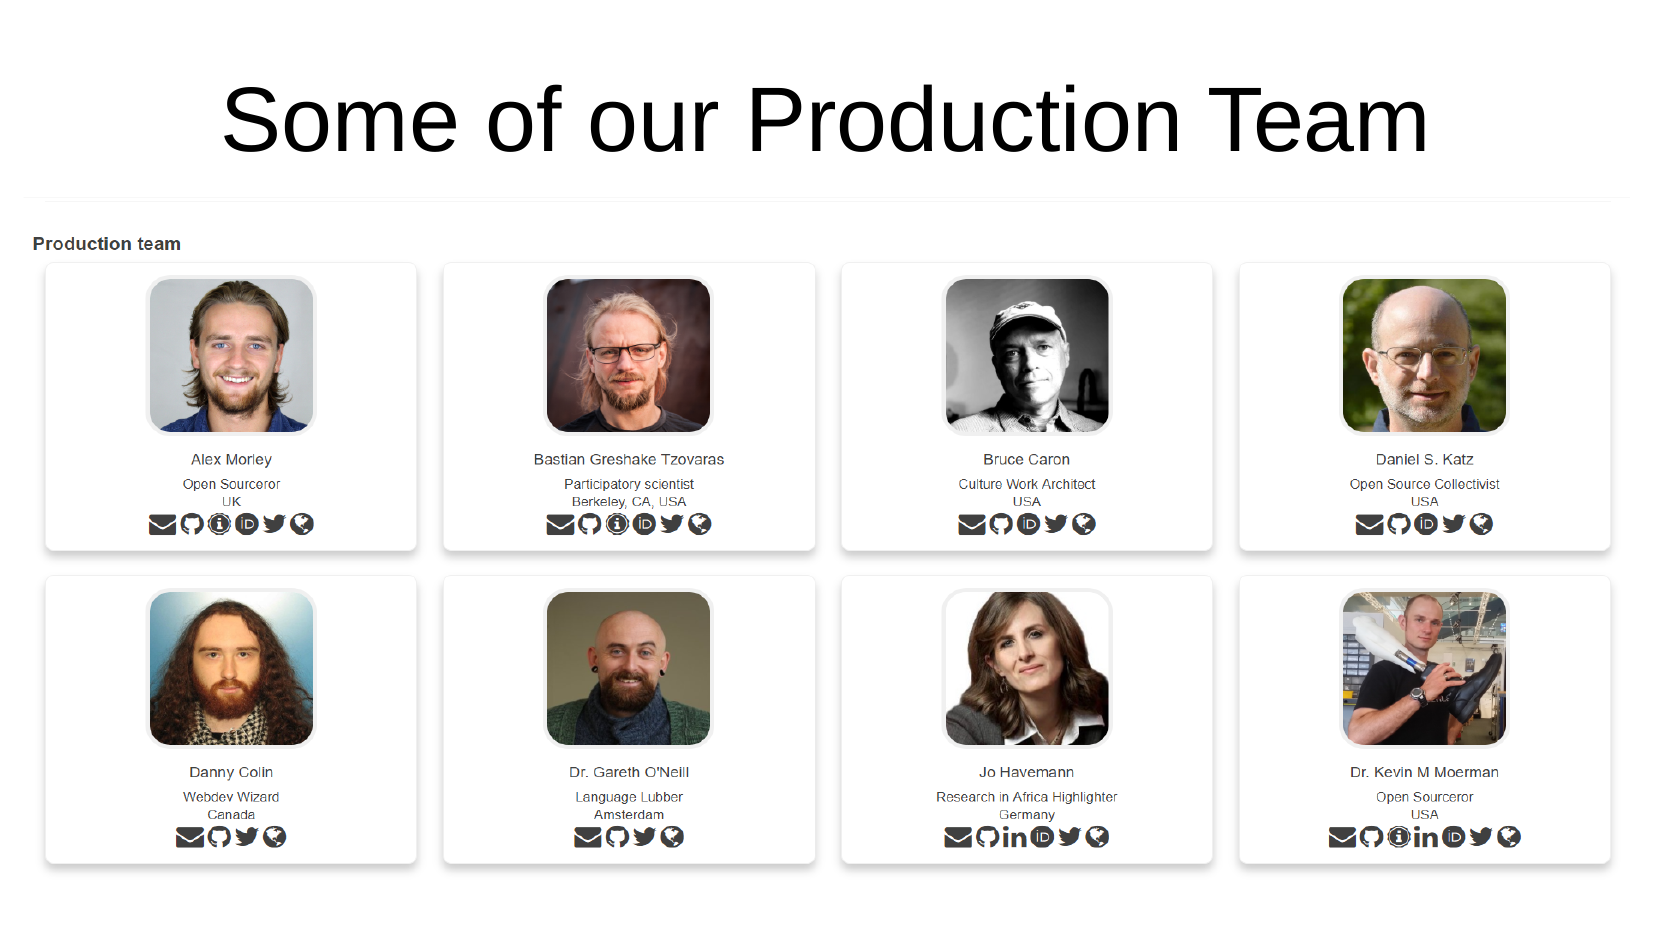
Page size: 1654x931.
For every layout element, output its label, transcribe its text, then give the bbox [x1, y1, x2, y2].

picture [23, 192, 1630, 884]
title Some of our Production Team [82, 37, 1571, 192]
